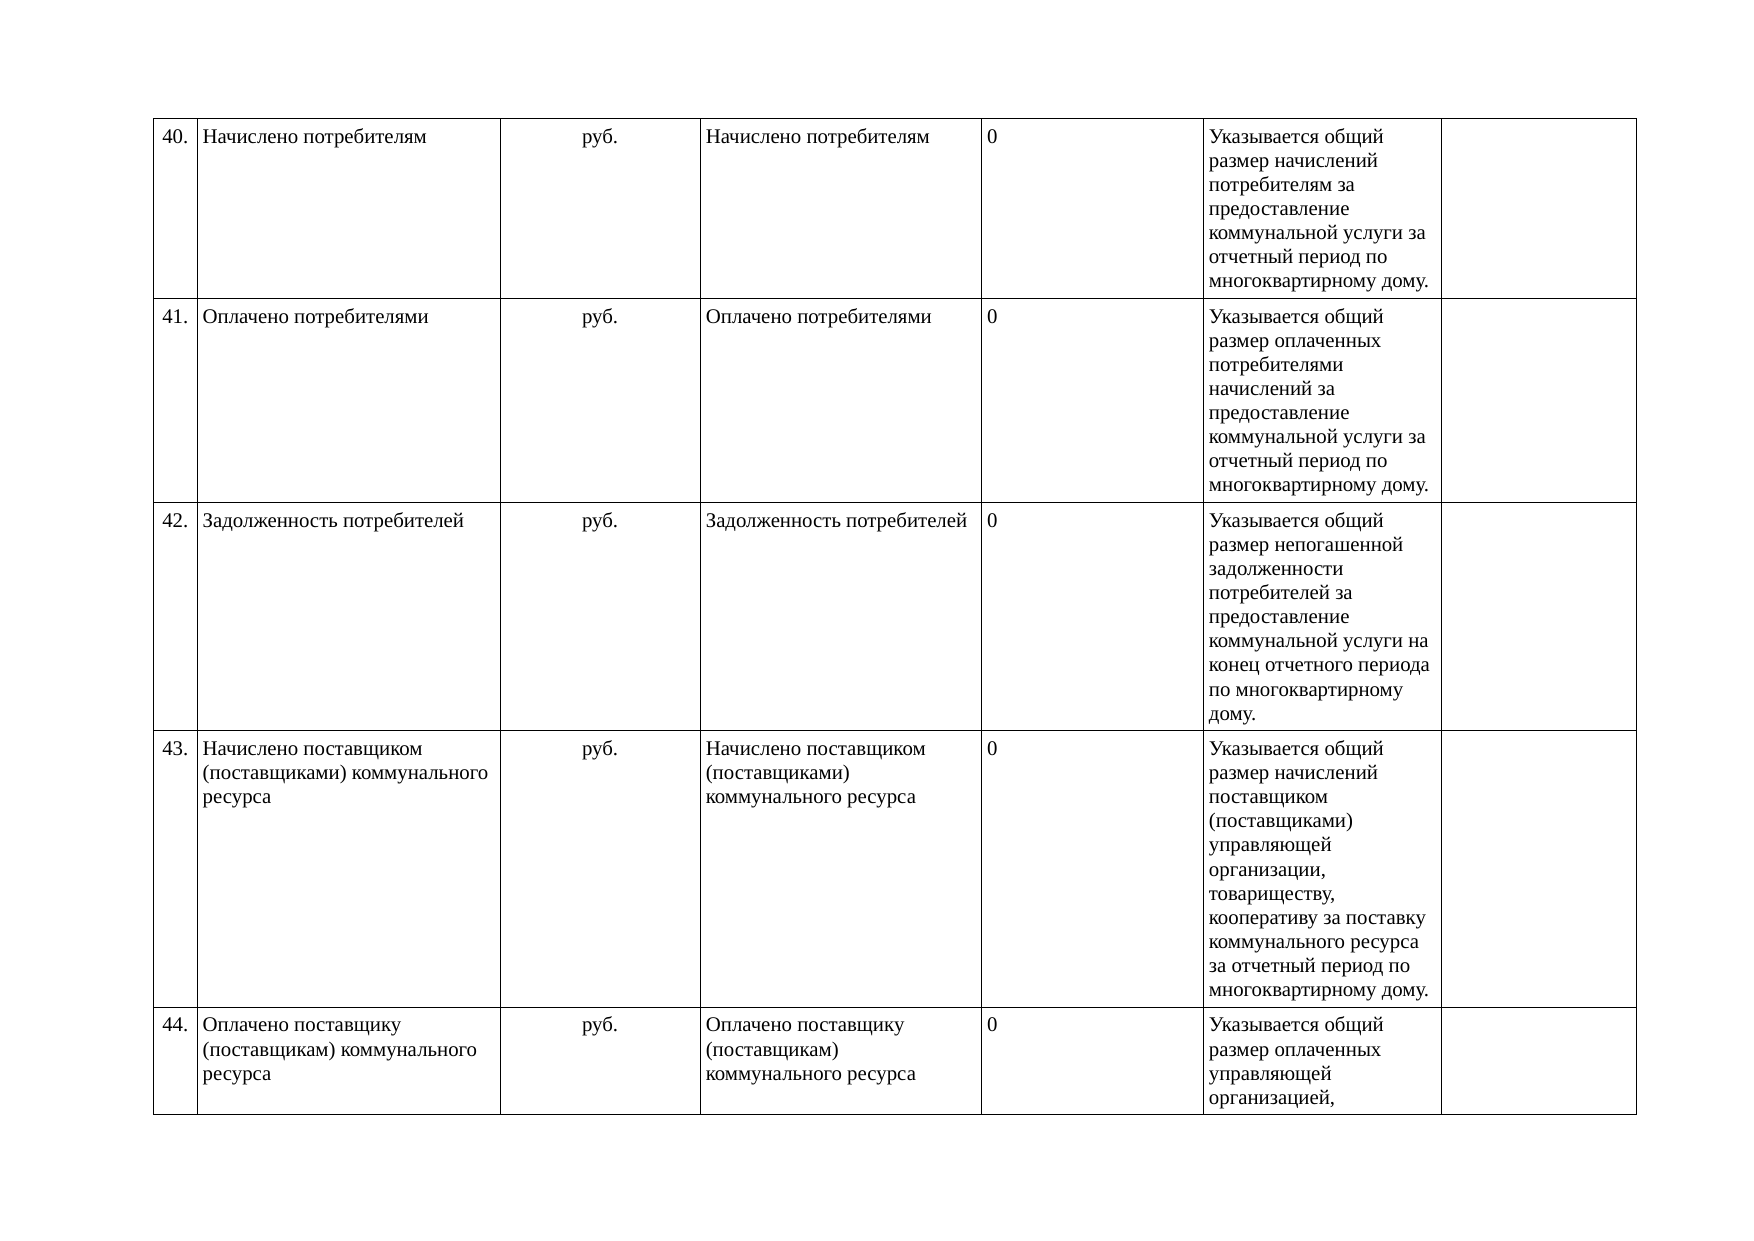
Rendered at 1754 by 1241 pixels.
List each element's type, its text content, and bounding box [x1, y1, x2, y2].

table_cell Указывается общий размер оплаченных управляющей организацией, [1204, 1008, 1441, 1114]
table_cell Оплачено потребителями [198, 299, 500, 502]
table_cell руб. [501, 299, 700, 502]
table_cell Начислено поставщиком (поставщиками) коммунального ресурса [198, 731, 500, 1007]
table_cell Оплачено потребителями [701, 299, 981, 502]
table_cell Оплачено поставщику (поставщикам) коммунального ресурса [198, 1008, 500, 1114]
table_cell Указывается общий размер непогашенной задолженности потребителей за предоставление коммунальной услуги на конец отчетного периода по многоквартирному дому. [1204, 503, 1441, 730]
table_cell руб. [501, 119, 700, 298]
table_cell 40. [154, 119, 197, 298]
table_cell [1442, 1008, 1636, 1114]
table_cell 0 [982, 731, 1203, 1007]
table_cell Начислено потребителям [198, 119, 500, 298]
table_cell Указывается общий размер начислений поставщиком (поставщиками) управляющей организации, товариществу, кооперативу за поставку коммунального ресурса за отчетный период по многоквартирному дому. [1204, 731, 1441, 1007]
table_cell 0 [982, 503, 1203, 730]
table_cell [1442, 503, 1636, 730]
table_cell [1442, 119, 1636, 298]
table_cell Задолженность потребителей [198, 503, 500, 730]
table_cell [1442, 299, 1636, 502]
table_cell 44. [154, 1008, 197, 1114]
table_cell Указывается общий размер оплаченных потребителями начислений за предоставление коммунальной услуги за отчетный период по многоквартирному дому. [1204, 299, 1441, 502]
table_cell Начислено потребителям [701, 119, 981, 298]
table_cell 0 [982, 1008, 1203, 1114]
table_cell руб. [501, 731, 700, 1007]
table_cell Начислено поставщиком (поставщиками) коммунального ресурса [701, 731, 981, 1007]
table_cell 43. [154, 731, 197, 1007]
table_cell Оплачено поставщику (поставщикам) коммунального ресурса [701, 1008, 981, 1114]
table_cell 42. [154, 503, 197, 730]
table_cell 41. [154, 299, 197, 502]
table_cell 0 [982, 119, 1203, 298]
table_cell [1442, 731, 1636, 1007]
table_cell 0 [982, 299, 1203, 502]
table_cell Указывается общий размер начислений потребителям за предоставление коммунальной услуги за отчетный период по многоквартирному дому. [1204, 119, 1441, 298]
table_cell Задолженность потребителей [701, 503, 981, 730]
table_cell руб. [501, 1008, 700, 1114]
table_cell руб. [501, 503, 700, 730]
